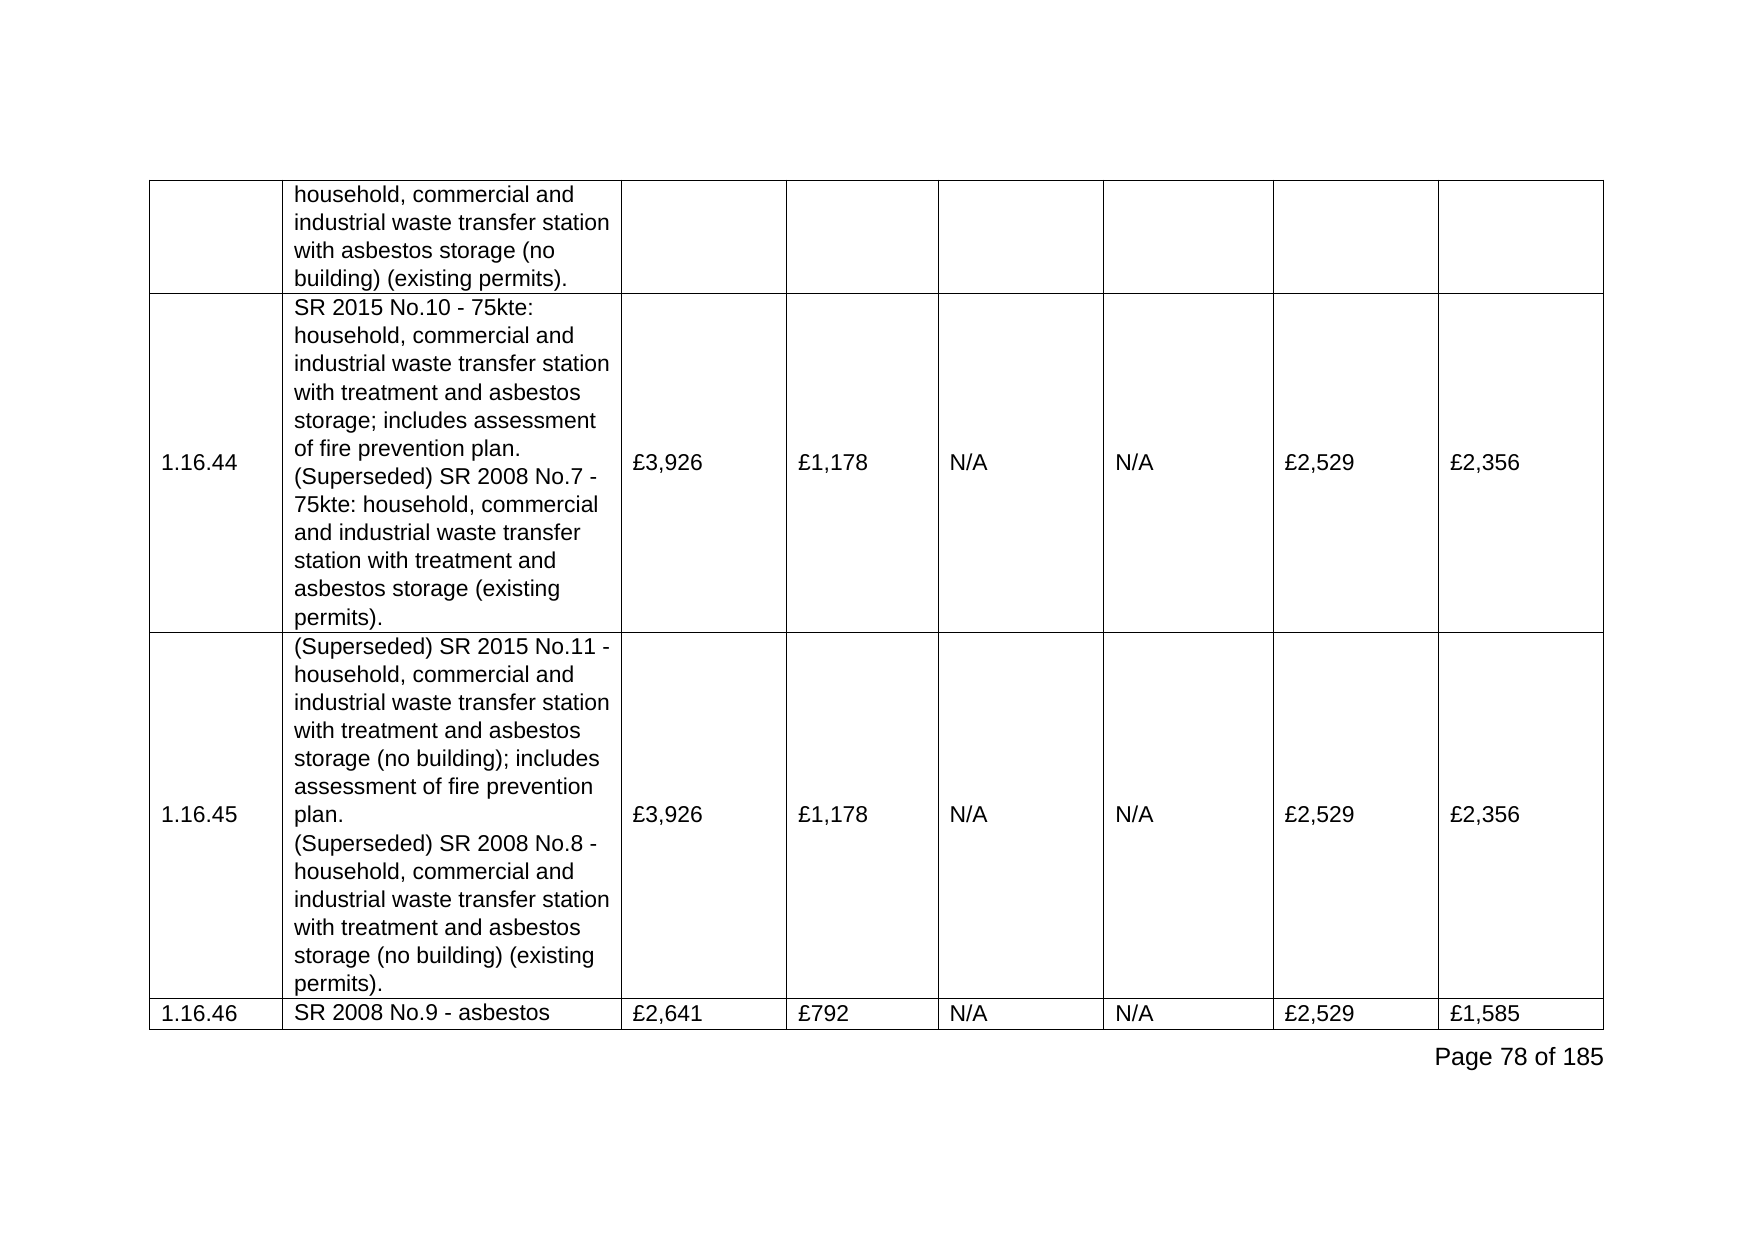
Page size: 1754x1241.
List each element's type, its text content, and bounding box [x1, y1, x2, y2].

table_cell SR 2008 No.9 - asbestos [283, 999, 621, 1029]
table_cell [1104, 181, 1273, 293]
table_cell £2,641 [622, 999, 786, 1029]
table_cell N/A [1104, 633, 1273, 998]
table_cell N/A [939, 633, 1103, 998]
table_cell £3,926 [622, 294, 786, 632]
table_cell £2,529 [1274, 294, 1438, 632]
table_cell N/A [1104, 294, 1273, 632]
table_cell 1.16.46 [150, 999, 282, 1029]
table_cell [939, 181, 1103, 293]
table_cell N/A [939, 294, 1103, 632]
table_cell [622, 181, 786, 293]
table_cell £2,356 [1439, 294, 1603, 632]
table_cell £2,529 [1274, 999, 1438, 1029]
table_cell £3,926 [622, 633, 786, 998]
table_cell N/A [1104, 999, 1273, 1029]
table_cell £2,529 [1274, 633, 1438, 998]
table_cell (Superseded) SR 2015 No.11 - household, commercial and industrial waste transfer station with treatment and asbestos storage (no building); includes assessment of fire prevention plan. (Superseded) SR 2008 No.8 - household, commercial and industrial waste transfer station with treatment and asbestos storage (no building) (existing permits). [283, 633, 621, 998]
table_cell SR 2015 No.10 - 75kte: household, commercial and industrial waste transfer station with treatment and asbestos storage; includes assessment of fire prevention plan. (Superseded) SR 2008 No.7 - 75kte: household, commercial and industrial waste transfer station with treatment and asbestos storage (existing permits). [283, 294, 621, 632]
table_cell - household, commercial and industrial waste transfer station with asbestos storage (no building) (existing permits). [283, 181, 621, 293]
table_cell [1274, 181, 1438, 293]
table_cell [1439, 181, 1603, 293]
table_cell N/A [939, 999, 1103, 1029]
table_cell 1.16.45 [150, 633, 282, 998]
table_cell £792 [787, 999, 938, 1029]
table_cell £1,585 [1439, 999, 1603, 1029]
table_cell [150, 181, 282, 293]
table_cell 1.16.44 [150, 294, 282, 632]
table_cell £1,178 [787, 294, 938, 632]
table_cell £2,356 [1439, 633, 1603, 998]
table_cell £1,178 [787, 633, 938, 998]
table_cell [787, 181, 938, 293]
